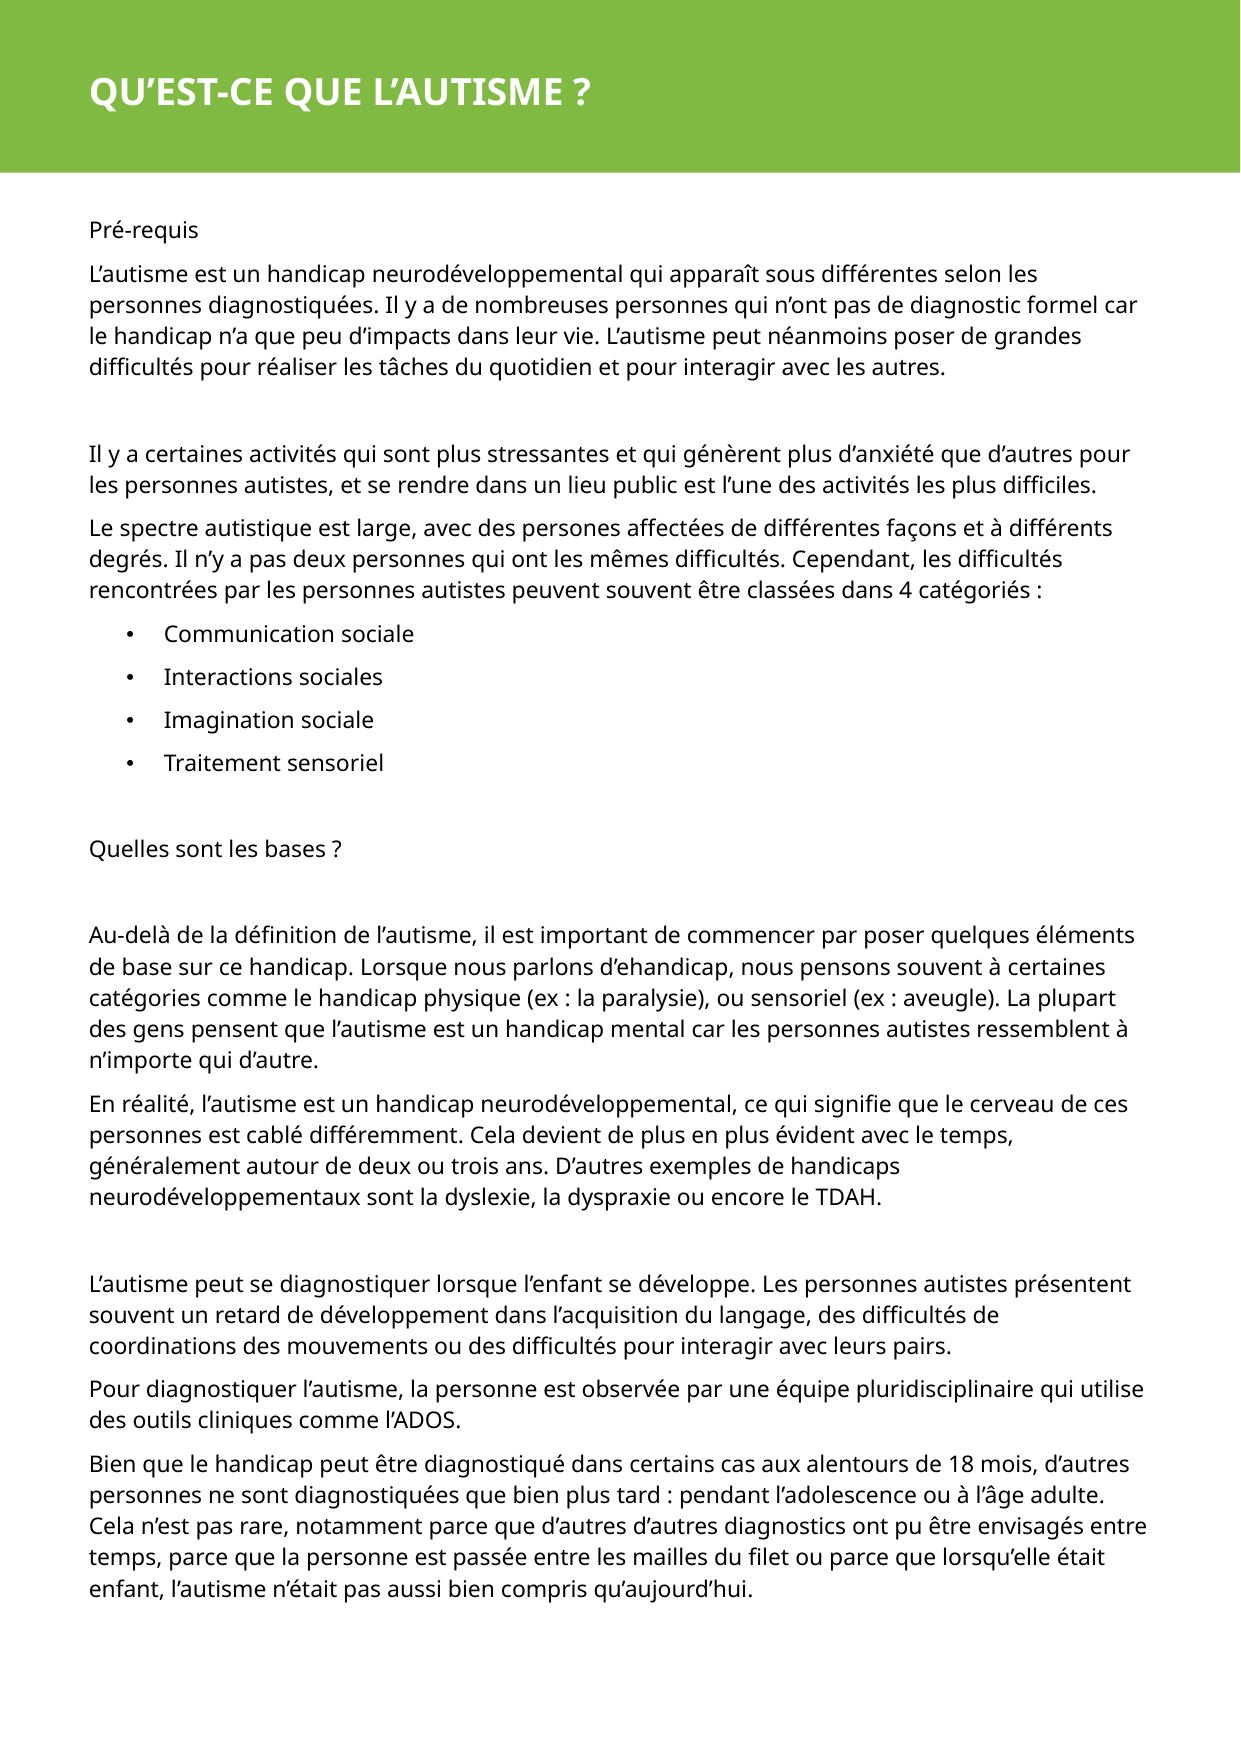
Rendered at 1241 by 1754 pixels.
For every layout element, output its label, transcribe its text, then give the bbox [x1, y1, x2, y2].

text Quelles sont les bases ? [88, 833, 1152, 864]
text Il y a certaines activités qui sont plus stressantes et qui génèrent plus d’anxiété que d’autres pour les personnes autistes, et se rendre dans un lieu public est l’une des activités les plus difficiles. [88, 437, 1152, 500]
text Le spectre autistique est large, avec des persones affectées de différentes façons et à différents degrés. Il n’y a pas deux personnes qui ont les mêmes difficultés. Cependant, les difficultés rencontrées par les personnes autistes peuvent souvent être classées dans 4 catégoriés : [88, 512, 1152, 606]
text Au-delà de la définition de l’autisme, il est important de commencer par poser quelques éléments de base sur ce handicap. Lorsque nous parlons d’ehandicap, nous pensons souvent à certaines catégories comme le handicap physique (ex : la paralysie), ou sensoriel (ex : aveugle). La plupart des gens pensent que l’autisme est un handicap mental car les personnes autistes ressemblent à n’importe qui d’autre. [88, 919, 1152, 1076]
text L’autisme peut se diagnostiquer lorsque l’enfant se développe. Les personnes autistes présentent souvent un retard de développement dans l’acquisition du langage, des difficultés de coordinations des mouvements ou des difficultés pour interagir avec leurs pairs. [88, 1267, 1152, 1361]
list Interactions sociales [126, 661, 1152, 692]
text Bien que le handicap peut être diagnostiqué dans certains cas aux alentours de 18 mois, d’autres personnes ne sont diagnostiquées que bien plus tard : pendant l’adolescence ou à l’âge adulte. Cela n’est pas rare, notamment parce que d’autres d’autres diagnostics ont pu être envisagés entre temps, parce que la personne est passée entre les mailles du filet ou parce que lorsqu’elle était enfant, l’autisme n’était pas aussi bien compris qu’aujourd’hui. [88, 1447, 1152, 1604]
text En réalité, l’autisme est un handicap neurodéveloppemental, ce qui signifie que le cerveau de ces personnes est cablé différemment. Cela devient de plus en plus évident avec le temps, généralement autour de deux ou trois ans. D’autres exemples de handicaps neurodéveloppementaux sont la dyslexie, la dyspraxie ou encore le TDAH. [88, 1087, 1152, 1212]
list Imagination sociale [126, 704, 1152, 735]
list Communication sociale [126, 617, 1152, 649]
text L’autisme est un handicap neurodéveloppemental qui apparaît sous différentes selon les personnes diagnostiquées. Il y a de nombreuses personnes qui n’ont pas de diagnostic formel car le handicap n’a que peu d’impacts dans leur vie. L’autisme peut néanmoins poser de grandes difficultés pour réaliser les tâches du quotidien et pour interagir avec les autres. [88, 257, 1152, 382]
list Traitement sensoriel [126, 747, 1152, 778]
text Pour diagnostiquer l’autisme, la personne est observée par une équipe pluridisciplinaire qui utilise des outils cliniques comme l’ADOS. [88, 1373, 1152, 1436]
text Pré-requis [88, 214, 1152, 246]
